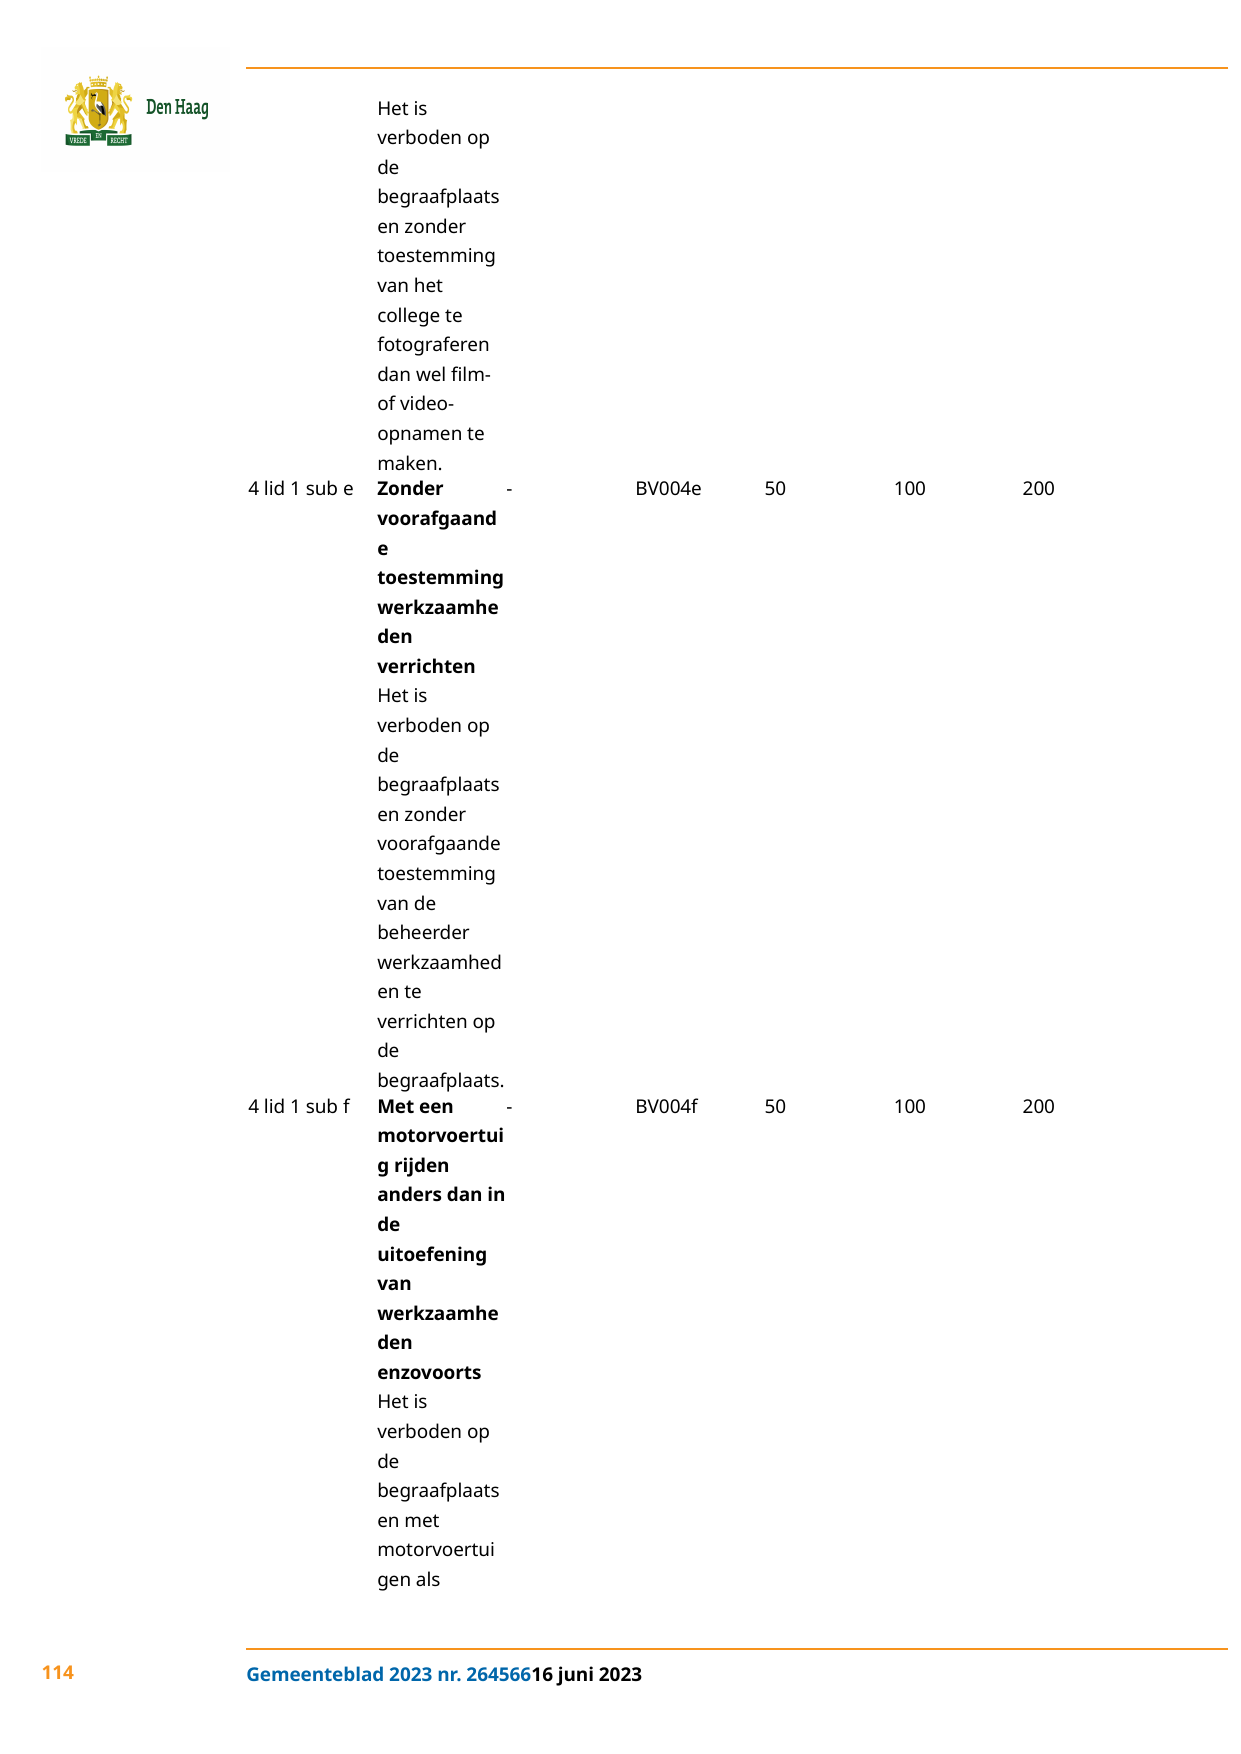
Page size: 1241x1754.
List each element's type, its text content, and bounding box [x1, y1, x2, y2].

table_cell - [506, 476, 635, 1093]
table_cell BV004e [635, 476, 764, 1093]
table_cell 200 [1023, 476, 1152, 1093]
table_cell [894, 95, 1022, 476]
table_cell 4 lid 1 sub f [248, 1093, 377, 1592]
table_cell 100 [894, 476, 1022, 1093]
table_cell 4 lid 1 sub e [248, 476, 377, 1093]
table_cell Zonder voorafgaande toestemming werkzaamheden verrichten Het is verboden op de begraafplaatsen zonder voorafgaande toestemming van de beheerder werkzaamheden te verrichten op de begraafplaats. [377, 476, 506, 1093]
table_cell BV004f [635, 1093, 764, 1592]
table_cell - [506, 1093, 635, 1592]
table_cell 200 [1023, 1093, 1152, 1592]
table_cell 100 [894, 1093, 1022, 1592]
table_cell Met een motorvoertuig rijden anders dan in de uitoefening van werkzaamheden enzovoorts Het is verboden op de begraafplaatsen met motorvoertuigen als [377, 1093, 506, 1592]
table_cell 50 [764, 476, 893, 1093]
table_cell [764, 95, 893, 476]
table_cell 50 [764, 1093, 893, 1592]
table_cell [635, 95, 764, 476]
table_cell - [506, 95, 635, 476]
table_cell [1023, 95, 1152, 476]
picture [41, 47, 231, 172]
table_cell [248, 95, 377, 476]
table_cell Het is verboden op de begraafplaatsen zonder toestemming van het college te fotograferen dan wel film- of video-opnamen te maken. [377, 95, 506, 476]
